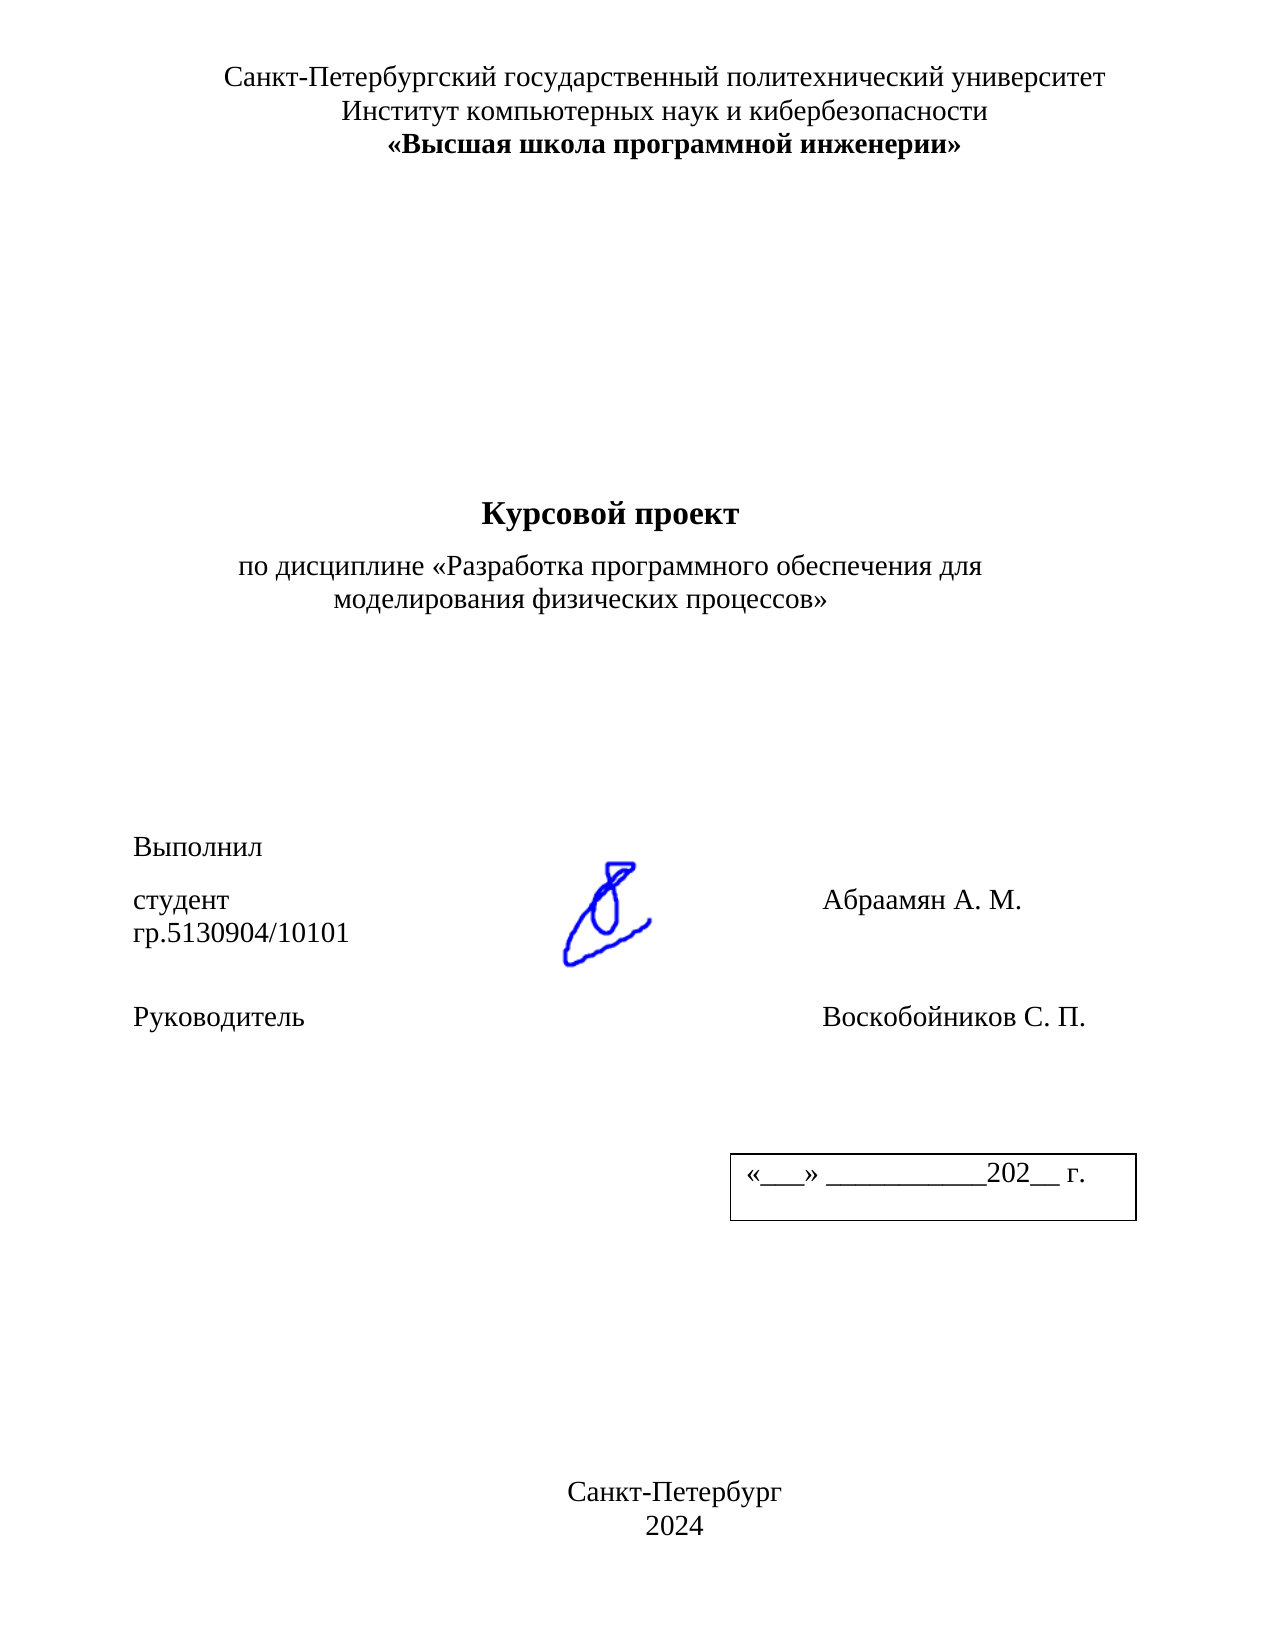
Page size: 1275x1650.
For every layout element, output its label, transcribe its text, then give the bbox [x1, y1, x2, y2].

picture [555, 836, 672, 982]
table_cell Руководитель [122, 999, 454, 1052]
text «___» ___________202__ г. [746, 1161, 1121, 1188]
table_cell [751, 829, 1118, 882]
table_cell [751, 1052, 1118, 1105]
table_cell Абраамян А. М. [751, 882, 1118, 999]
table_cell Курсовой проект [122, 240, 1118, 548]
table_cell [454, 829, 751, 882]
table_cell [454, 999, 751, 1052]
table_cell [454, 1052, 751, 1105]
table_cell по дисциплине «Разработка программного обеспечения для моделирования физических процессов» [122, 548, 1118, 829]
table_cell [122, 1052, 454, 1105]
table_cell Воскобойников С. П. [751, 999, 1118, 1052]
table_cell Выполнил [122, 829, 454, 882]
table_cell [454, 882, 751, 999]
table_header [122, 190, 1118, 240]
table_cell студент гр.5130904/10101 [122, 882, 454, 999]
